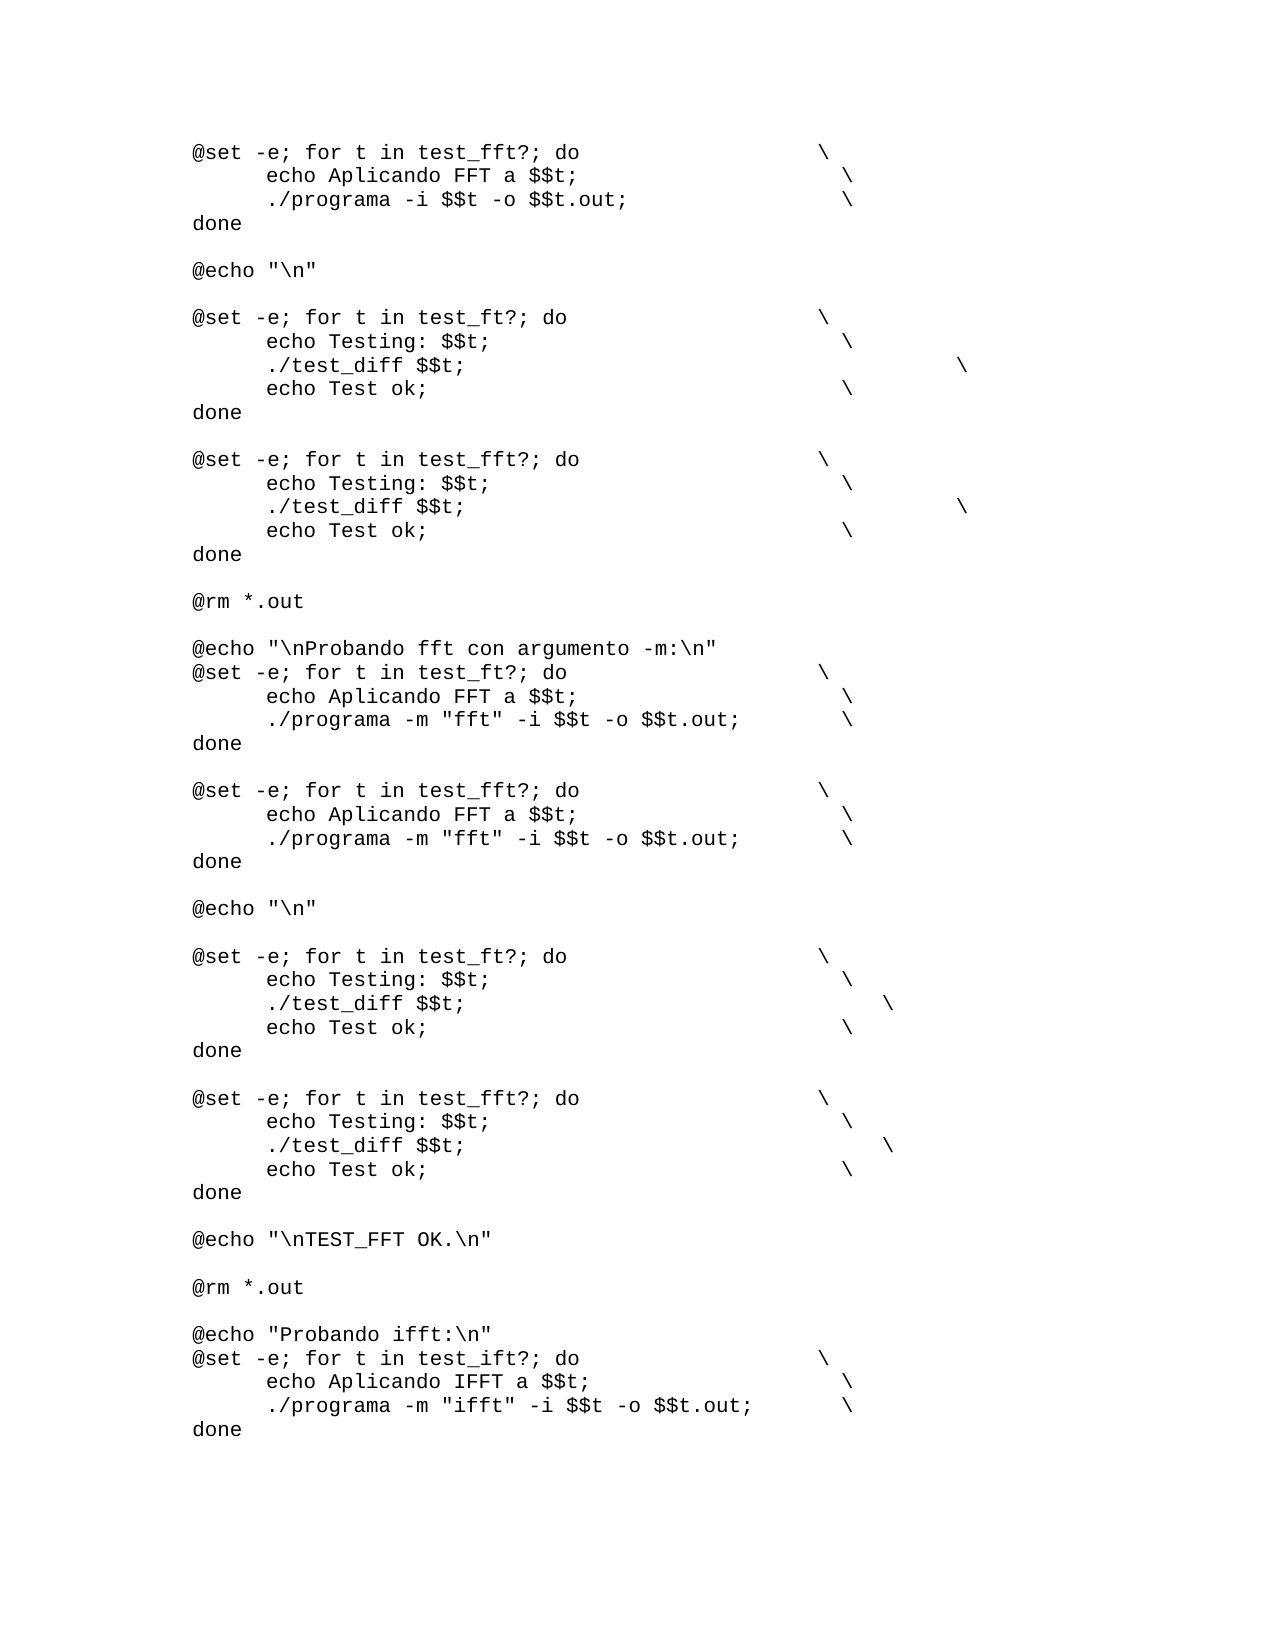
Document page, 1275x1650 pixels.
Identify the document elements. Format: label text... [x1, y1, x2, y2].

text @set -e; for t in test_fft?; do \ [118, 142, 1157, 165]
text @set -e; for t in test_ft?; do \ [118, 946, 1157, 969]
text done [118, 544, 1157, 567]
text ./test_diff $$t; \ [118, 354, 1157, 378]
text ./test_diff $$t; \ [118, 993, 1157, 1017]
text echo Aplicando FFT a $$t; \ [118, 165, 1157, 189]
text done [118, 1040, 1157, 1064]
text ./programa -i $$t -o $$t.out; \ [118, 189, 1157, 213]
text done [118, 1182, 1157, 1206]
text ./test_diff $$t; \ [118, 1135, 1157, 1158]
text echo Test ok; \ [118, 378, 1157, 402]
text ./programa -m "fft" -i $$t -o $$t.out; \ [118, 827, 1157, 851]
text echo Aplicando FFT a $$t; \ [118, 686, 1157, 709]
text @set -e; for t in test_fft?; do \ [118, 780, 1157, 804]
text done [118, 1419, 1157, 1442]
text ./test_diff $$t; \ [118, 496, 1157, 520]
text echo Test ok; \ [118, 1158, 1157, 1182]
text @set -e; for t in test_ift?; do \ [118, 1348, 1157, 1371]
text @set -e; for t in test_fft?; do \ [118, 1088, 1157, 1111]
text done [118, 402, 1157, 426]
text @echo "\nProbando fft con argumento -m:\n" [118, 638, 1157, 662]
text @set -e; for t in test_ft?; do \ [118, 662, 1157, 686]
text @echo "Probando ifft:\n" [118, 1324, 1157, 1348]
text @set -e; for t in test_fft?; do \ [118, 449, 1157, 473]
text @echo "\nTEST_FFT OK.\n" [118, 1229, 1157, 1253]
text echo Aplicando FFT a $$t; \ [118, 804, 1157, 827]
text ./programa -m "ifft" -i $$t -o $$t.out; \ [118, 1395, 1157, 1419]
text ./programa -m "fft" -i $$t -o $$t.out; \ [118, 709, 1157, 733]
text @echo "\n" [118, 260, 1157, 284]
text echo Aplicando IFFT a $$t; \ [118, 1371, 1157, 1395]
text echo Testing: $$t; \ [118, 969, 1157, 993]
text @echo "\n" [118, 898, 1157, 922]
text @set -e; for t in test_ft?; do \ [118, 307, 1157, 331]
text echo Test ok; \ [118, 520, 1157, 544]
text echo Testing: $$t; \ [118, 1111, 1157, 1135]
text echo Testing: $$t; \ [118, 473, 1157, 496]
text done [118, 851, 1157, 875]
text done [118, 733, 1157, 757]
text @rm *.out [118, 1277, 1157, 1300]
text echo Test ok; \ [118, 1017, 1157, 1040]
text @rm *.out [118, 591, 1157, 615]
text done [118, 213, 1157, 236]
text echo Testing: $$t; \ [118, 331, 1157, 354]
